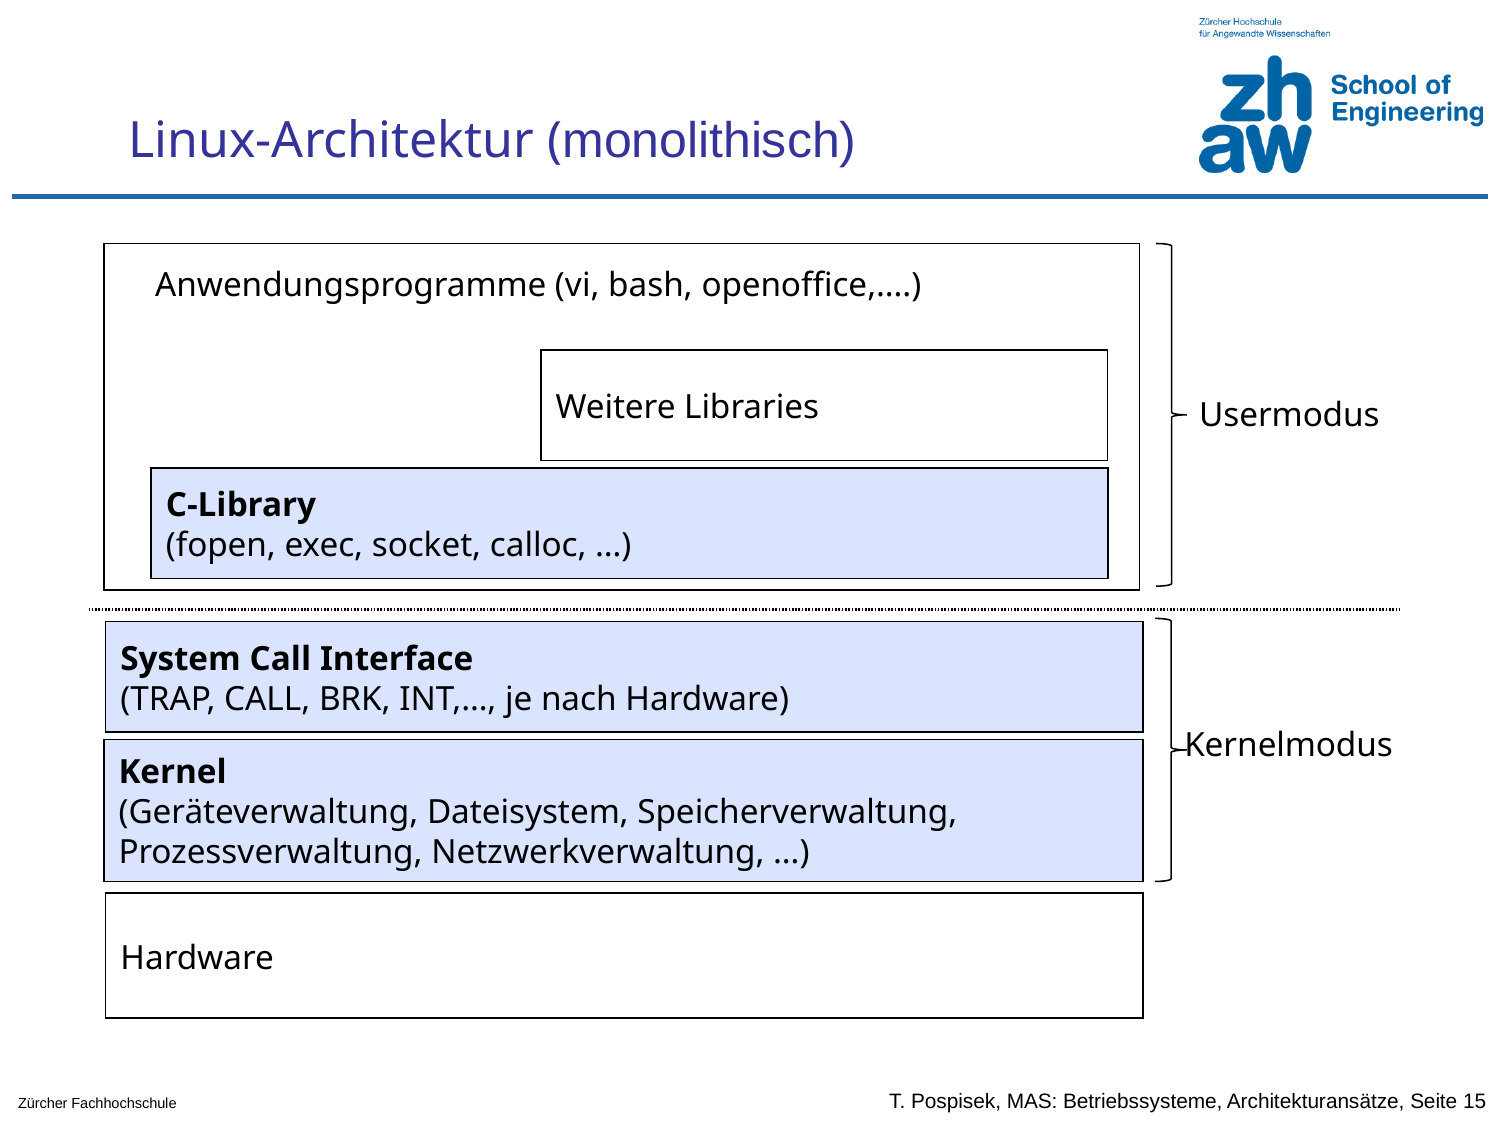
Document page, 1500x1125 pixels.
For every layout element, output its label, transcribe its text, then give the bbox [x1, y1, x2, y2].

text_box Kernelmodus [1172, 716, 1408, 771]
title Linux-Architektur (monolithisch) [100, 50, 1379, 175]
text_box Anwendungsprogramme (vi, bash, openoffice,….) [140, 255, 947, 311]
text_box System Call Interface (TRAP, CALL, BRK, INT,…, je nach Hardware) [105, 621, 1144, 732]
text_box Weitere Libraries [540, 349, 1108, 461]
text_box Kernel (Geräteverwaltung, Dateisystem, Speicherverwaltung, Prozessverwaltung, Netzwerkverwaltung, …) [103, 739, 1144, 882]
text_box C-Library (fopen, exec, socket, calloc, …) [151, 467, 1108, 579]
text_box Hardware [105, 893, 1144, 1019]
picture [1199, 18, 1483, 173]
text_box Usermodus [1184, 385, 1395, 441]
text_box [1155, 618, 1187, 882]
text_box [1156, 243, 1187, 587]
